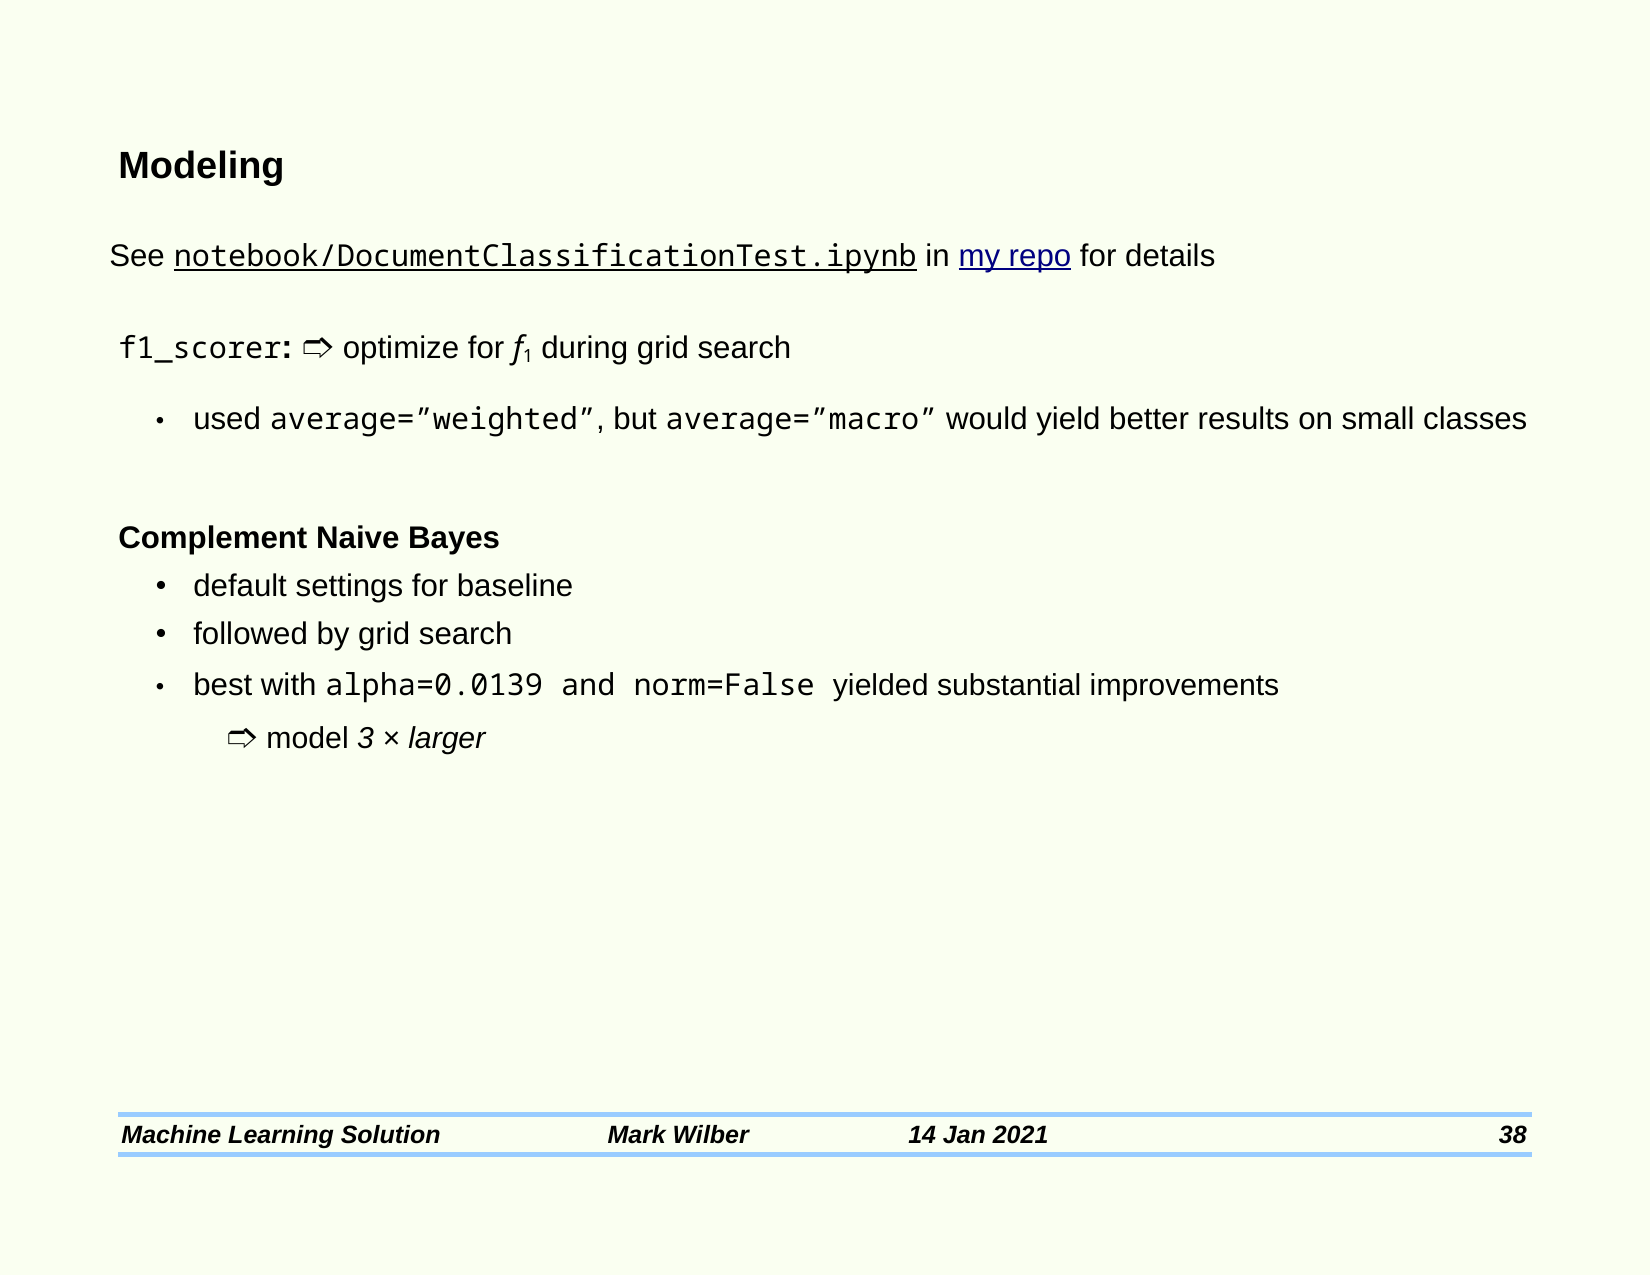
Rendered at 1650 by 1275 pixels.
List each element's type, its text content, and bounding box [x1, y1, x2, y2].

list best with alpha=0.0139 and norm=False yielded substantial improvements [156, 663, 1532, 704]
list used average=”weighted”, but average=”macro” would yield better results on small classes [156, 397, 1532, 439]
list followed by grid search [156, 615, 1532, 651]
list default settings for baseline [156, 567, 1532, 603]
subtitle f1_scorer: 🢣 optimize for f1 during grid search [118, 325, 1532, 368]
list 🢣 model 3 × larger [156, 716, 1532, 757]
text See notebook/DocumentClassificationTest.ipynb in my repo for details [109, 234, 1532, 275]
subtitle Complement Naive Bayes [118, 519, 1532, 555]
subtitle Modeling [118, 143, 1532, 187]
